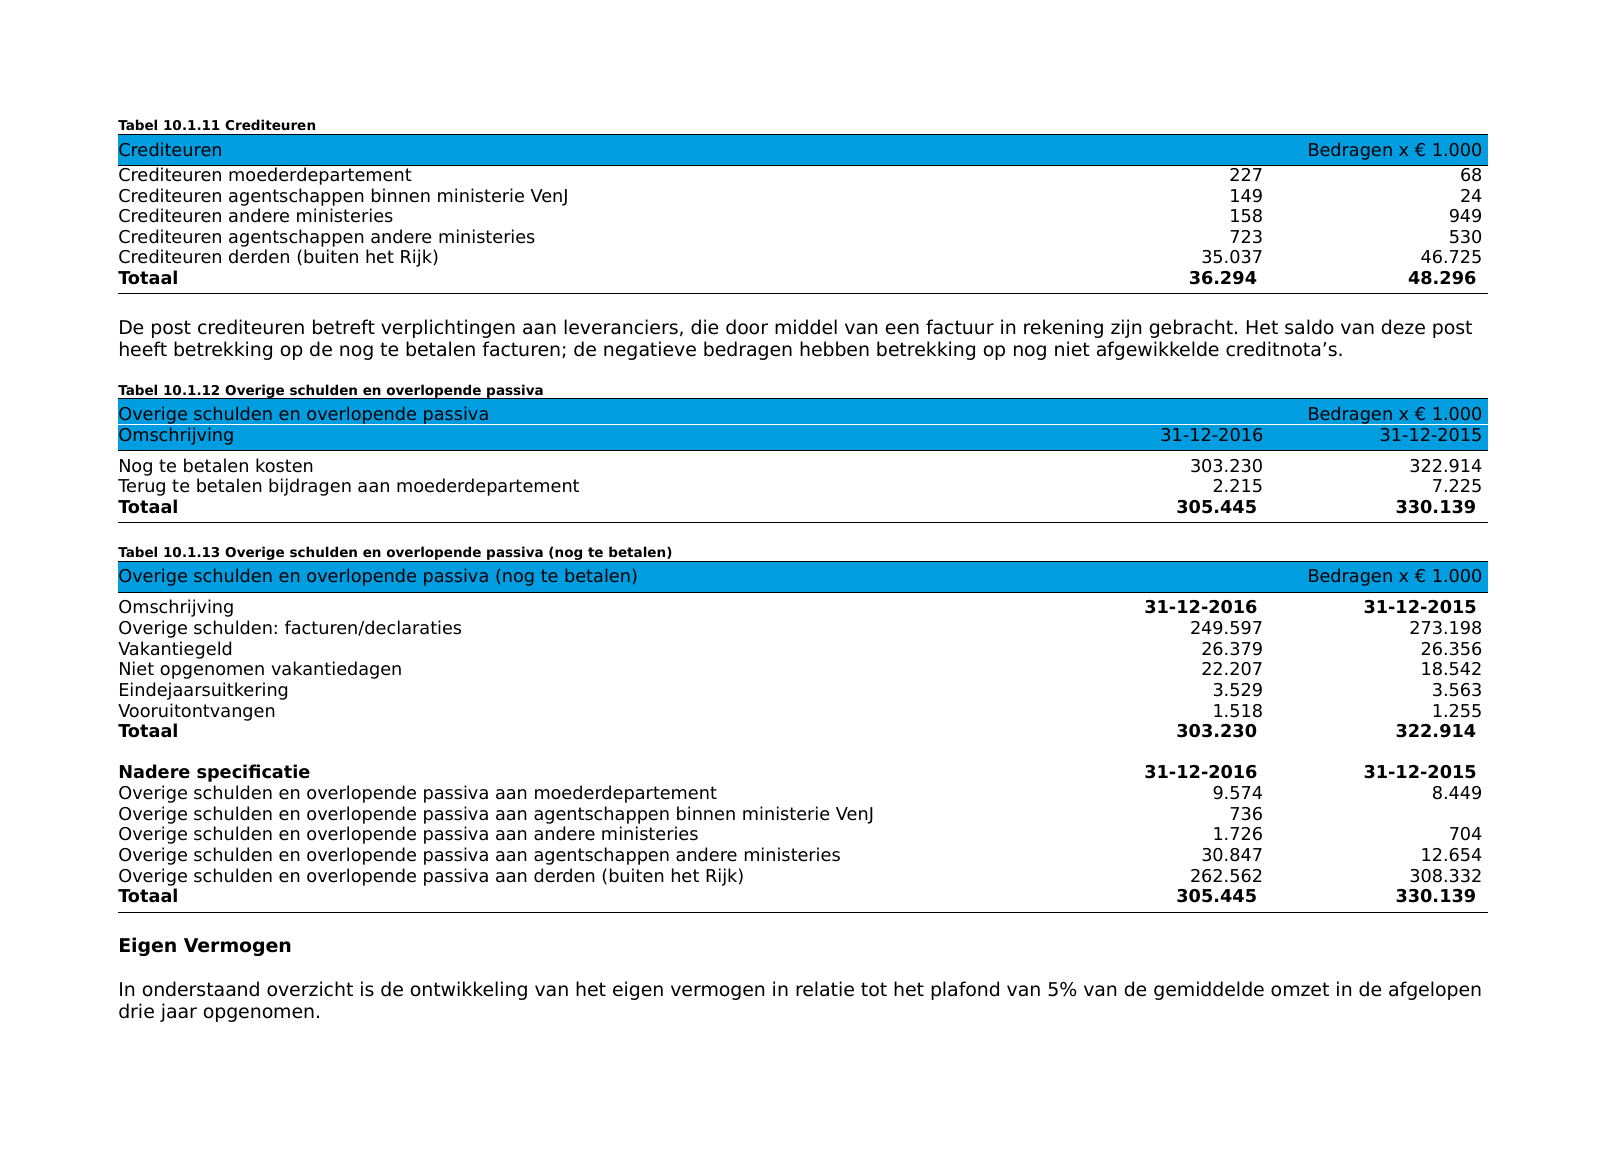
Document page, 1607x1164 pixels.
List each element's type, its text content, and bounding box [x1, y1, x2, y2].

table_cell 18.542 [1269, 659, 1488, 680]
table_cell 2.215 [1050, 476, 1269, 497]
table_cell Crediteuren agentschappen andere ministeries [118, 227, 1050, 247]
table_cell 305.445 [1050, 886, 1269, 912]
table_cell 227 [1050, 166, 1269, 186]
table_cell Crediteuren [118, 135, 1050, 165]
table_cell 1.255 [1269, 701, 1488, 721]
table_cell 26.356 [1269, 639, 1488, 659]
table_cell 1.726 [1050, 824, 1269, 845]
table_cell 31-12-2015 [1269, 593, 1488, 618]
table_cell Terug te betalen bijdragen aan moederdepartement [118, 476, 1050, 497]
table_cell 273.198 [1269, 618, 1488, 639]
table_cell Crediteuren derden (buiten het Rijk) [118, 248, 1050, 268]
table_cell 12.654 [1269, 845, 1488, 866]
table_cell 158 [1050, 206, 1269, 227]
table_cell 30.847 [1050, 845, 1269, 866]
table_cell 26.379 [1050, 639, 1269, 659]
table_cell 262.562 [1050, 866, 1269, 886]
table_cell 9.574 [1050, 783, 1269, 804]
table_cell Bedragen x € 1.000 [1050, 399, 1488, 424]
text De post crediteuren betreft verplichtingen aan leveranciers, die door middel van een factuur in rekening zijn gebracht. Het saldo van deze post heeft betrekking op de nog te betalen facturen; de negatieve bedragen hebben betrekking op nog niet afgewikkelde creditnota’s. [118, 317, 1488, 361]
subtitle Eigen Vermogen [118, 935, 1488, 957]
table_cell Overige schulden en overlopende passiva aan agentschappen andere ministeries [118, 845, 1050, 866]
table_cell 1.518 [1050, 701, 1269, 721]
table_cell Overige schulden en overlopende passiva aan andere ministeries [118, 824, 1050, 845]
table_cell Overige schulden en overlopende passiva aan moederdepartement [118, 783, 1050, 804]
table_cell [118, 742, 1050, 762]
table_cell 7.225 [1269, 476, 1488, 497]
table_cell Overige schulden en overlopende passiva [118, 399, 1050, 424]
table_cell 149 [1050, 186, 1269, 206]
table_header Tabel 10.1.13 Overige schulden en overlopende passiva (nog te betalen) [118, 545, 1488, 561]
table_cell 530 [1269, 227, 1488, 247]
table_cell 330.139 [1269, 886, 1488, 912]
table_cell [1269, 742, 1488, 762]
table_cell 308.332 [1269, 866, 1488, 886]
table_cell Overige schulden en overlopende passiva (nog te betalen) [118, 562, 1050, 592]
table_cell Overige schulden en overlopende passiva aan agentschappen binnen ministerie VenJ [118, 804, 1050, 824]
table_cell Crediteuren andere ministeries [118, 206, 1050, 227]
table_cell 723 [1050, 227, 1269, 247]
table_cell Vooruitontvangen [118, 701, 1050, 721]
table_cell Eindejaarsuitkering [118, 680, 1050, 701]
table_cell Crediteuren moederdepartement [118, 166, 1050, 186]
table_cell Totaal [118, 497, 1050, 522]
table_cell Nadere specificatie [118, 763, 1050, 783]
table_cell 305.445 [1050, 497, 1269, 522]
table_cell 3.529 [1050, 680, 1269, 701]
table_cell Niet opgenomen vakantiedagen [118, 659, 1050, 680]
table_cell 48.296 [1269, 268, 1488, 293]
table_cell Vakantiegeld [118, 639, 1050, 659]
table_cell Totaal [118, 886, 1050, 912]
table_cell Nog te betalen kosten [118, 451, 1050, 476]
table_cell 330.139 [1269, 497, 1488, 522]
table_cell 303.230 [1050, 721, 1269, 742]
table_cell Overige schulden: facturen/declaraties [118, 618, 1050, 639]
table_cell 8.449 [1269, 783, 1488, 804]
table_cell [1050, 742, 1269, 762]
table_cell 24 [1269, 186, 1488, 206]
table_cell 22.207 [1050, 659, 1269, 680]
table_cell Totaal [118, 268, 1050, 293]
table_cell 36.294 [1050, 268, 1269, 293]
table_cell 46.725 [1269, 248, 1488, 268]
table_header Tabel 10.1.11 Crediteuren [118, 118, 1488, 134]
table_cell Crediteuren agentschappen binnen ministerie VenJ [118, 186, 1050, 206]
table_header Tabel 10.1.12 Overige schulden en overlopende passiva [118, 383, 1488, 398]
table_cell 31-12-2016 [1050, 593, 1269, 618]
table_cell Omschrijving [118, 425, 1050, 450]
table_cell 949 [1269, 206, 1488, 227]
table_cell 736 [1050, 804, 1269, 824]
table_cell Bedragen x € 1.000 [1050, 562, 1488, 592]
table_cell Overige schulden en overlopende passiva aan derden (buiten het Rijk) [118, 866, 1050, 886]
table_cell 35.037 [1050, 248, 1269, 268]
table_cell 303.230 [1050, 451, 1269, 476]
text In onderstaand overzicht is de ontwikkeling van het eigen vermogen in relatie tot het plafond van 5% van de gemiddelde omzet in de afgelopen drie jaar opgenomen. [118, 979, 1488, 1023]
table_cell 249.597 [1050, 618, 1269, 639]
table_cell 322.914 [1269, 451, 1488, 476]
table_cell 322.914 [1269, 721, 1488, 742]
table_cell 68 [1269, 166, 1488, 186]
table_cell 31-12-2015 [1269, 425, 1488, 450]
table_cell [1269, 804, 1488, 824]
table_cell Bedragen x € 1.000 [1050, 135, 1488, 165]
table_cell 704 [1269, 824, 1488, 845]
table_cell 31-12-2016 [1050, 763, 1269, 783]
table_cell 31-12-2015 [1269, 763, 1488, 783]
table_cell Omschrijving [118, 593, 1050, 618]
table_cell 31-12-2016 [1050, 425, 1269, 450]
table_cell 3.563 [1269, 680, 1488, 701]
table_cell Totaal [118, 721, 1050, 742]
